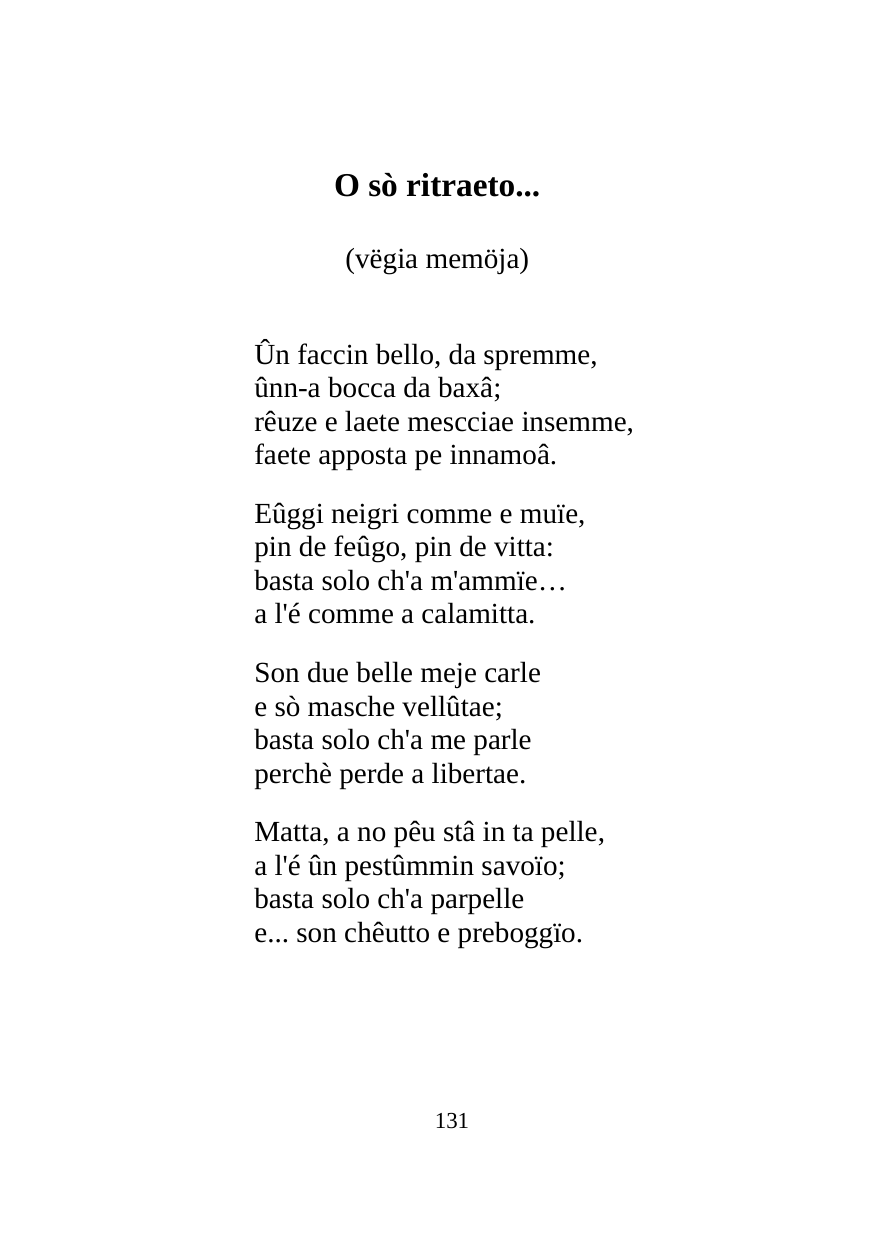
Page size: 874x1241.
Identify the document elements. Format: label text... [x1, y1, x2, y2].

text Matta, a no pêu stâ in ta pelle, a l'é ûn pestûmmin savoïo; basta solo ch'a parpelle e... son chêutto e preboggïo. [254, 814, 768, 948]
text Eûggi neigri comme e muïe, pin de feûgo, pin de vitta: basta solo ch'a m'ammïe… a l'é comme a calamitta. [254, 496, 768, 630]
subtitle O sò ritraeto... [106, 165, 768, 203]
text (vëgia memöja) [106, 241, 768, 274]
text Son due belle meje carle e sò masche vellûtae; basta solo ch'a me parle perchè perde a libertae. [254, 655, 768, 789]
text Ûn faccin bello, da spremme, ûnn-a bocca da baxâ; rêuze e laete mescciae insemme, faete apposta pe innamoâ. [254, 337, 768, 471]
